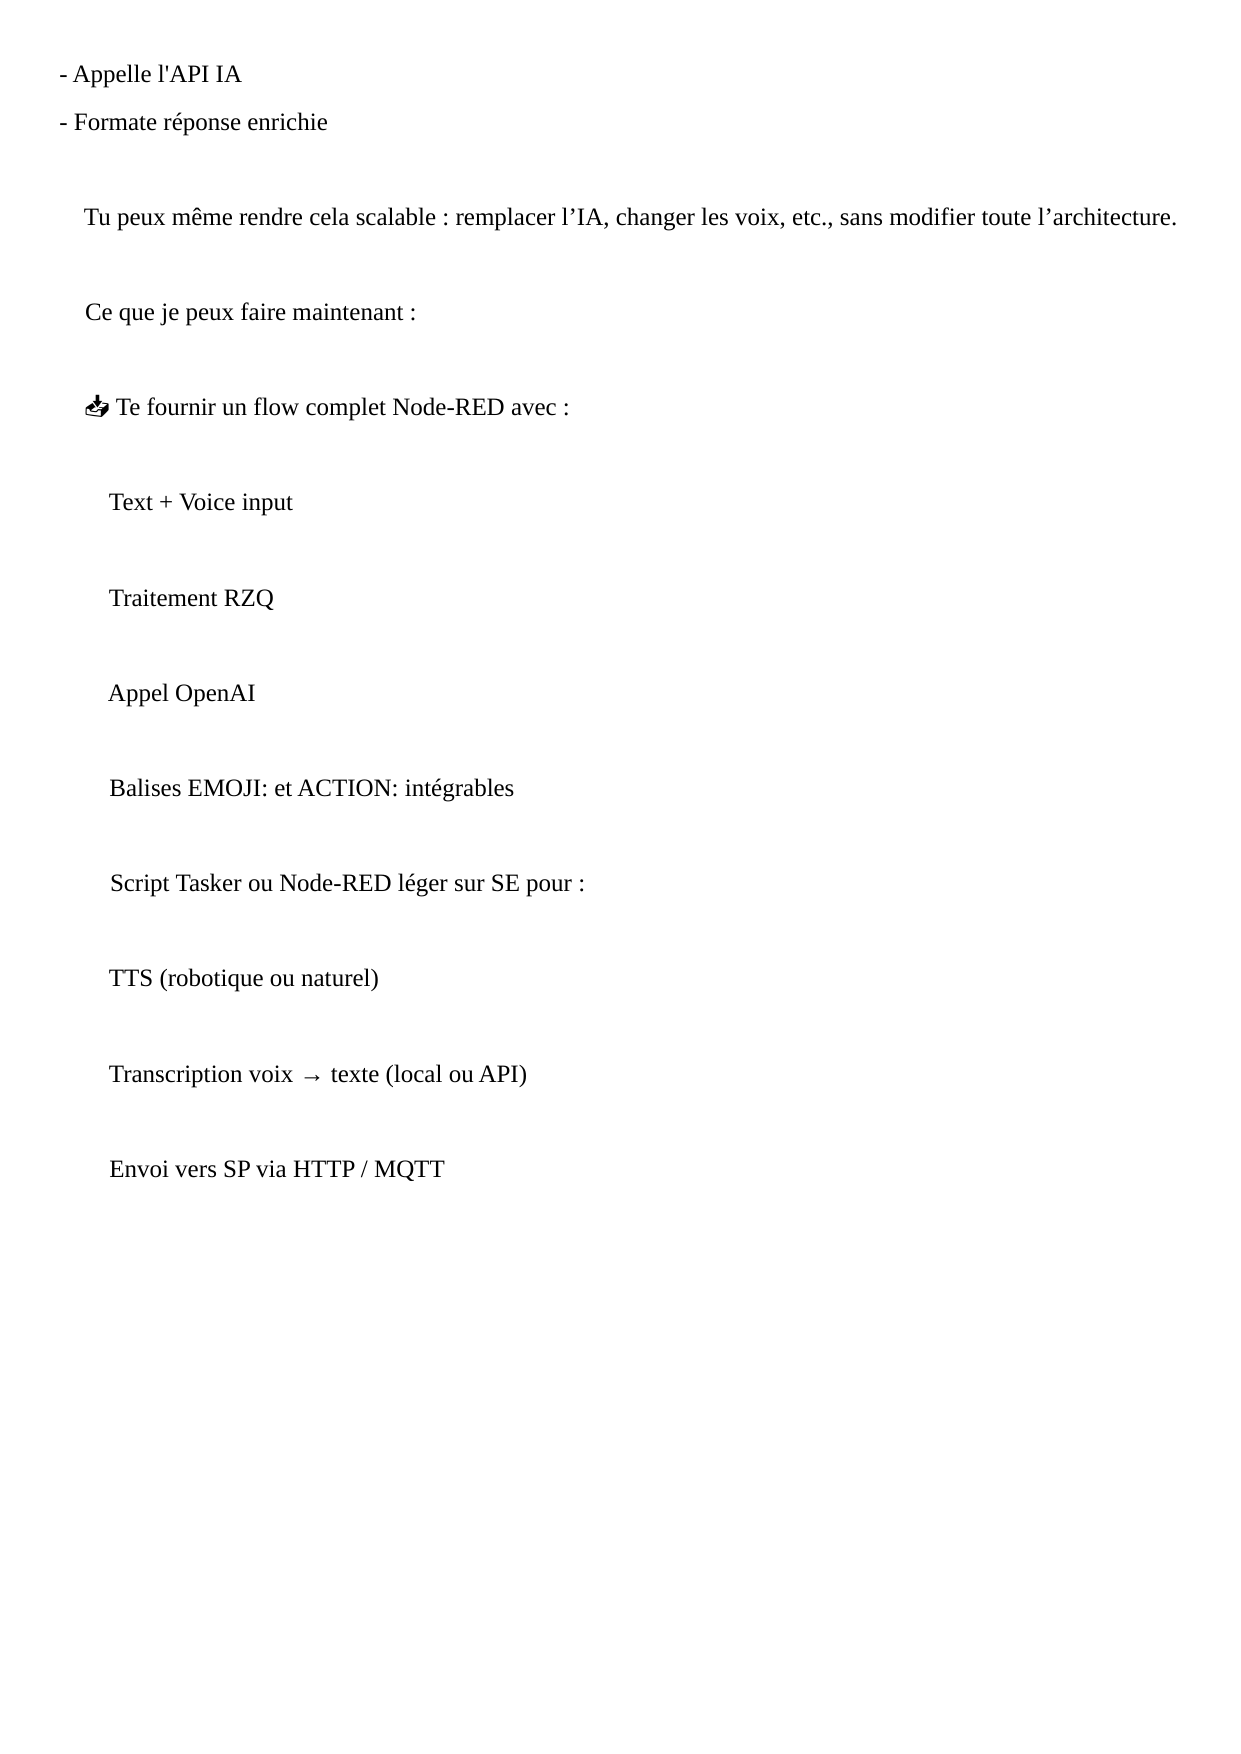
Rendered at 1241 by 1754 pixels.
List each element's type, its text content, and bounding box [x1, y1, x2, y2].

text Envoi vers SP via HTTP / MQTT [59, 1154, 1181, 1183]
text Balises EMOJI: et ACTION: intégrables [59, 773, 1181, 802]
text Appel OpenAI [59, 678, 1181, 707]
text Text + Voice input [59, 487, 1181, 516]
text Tu peux même rendre cela scalable : remplacer l’IA, changer les voix, etc., sans modifier toute l’architecture. [59, 202, 1181, 231]
text - Formate réponse enrichie [59, 107, 1181, 135]
text 📥 Te fournir un flow complet Node-RED avec : [59, 392, 1181, 421]
text ✅ Ce que je peux faire maintenant : [59, 297, 1181, 326]
text Transcription voix → texte (local ou API) [59, 1059, 1181, 1087]
text 📱 Script Tasker ou Node-RED léger sur SE pour : [59, 868, 1181, 897]
text - Appelle l'API IA [59, 59, 1181, 88]
text Traitement RZQ [59, 583, 1181, 611]
text TTS (robotique ou naturel) [59, 963, 1181, 992]
